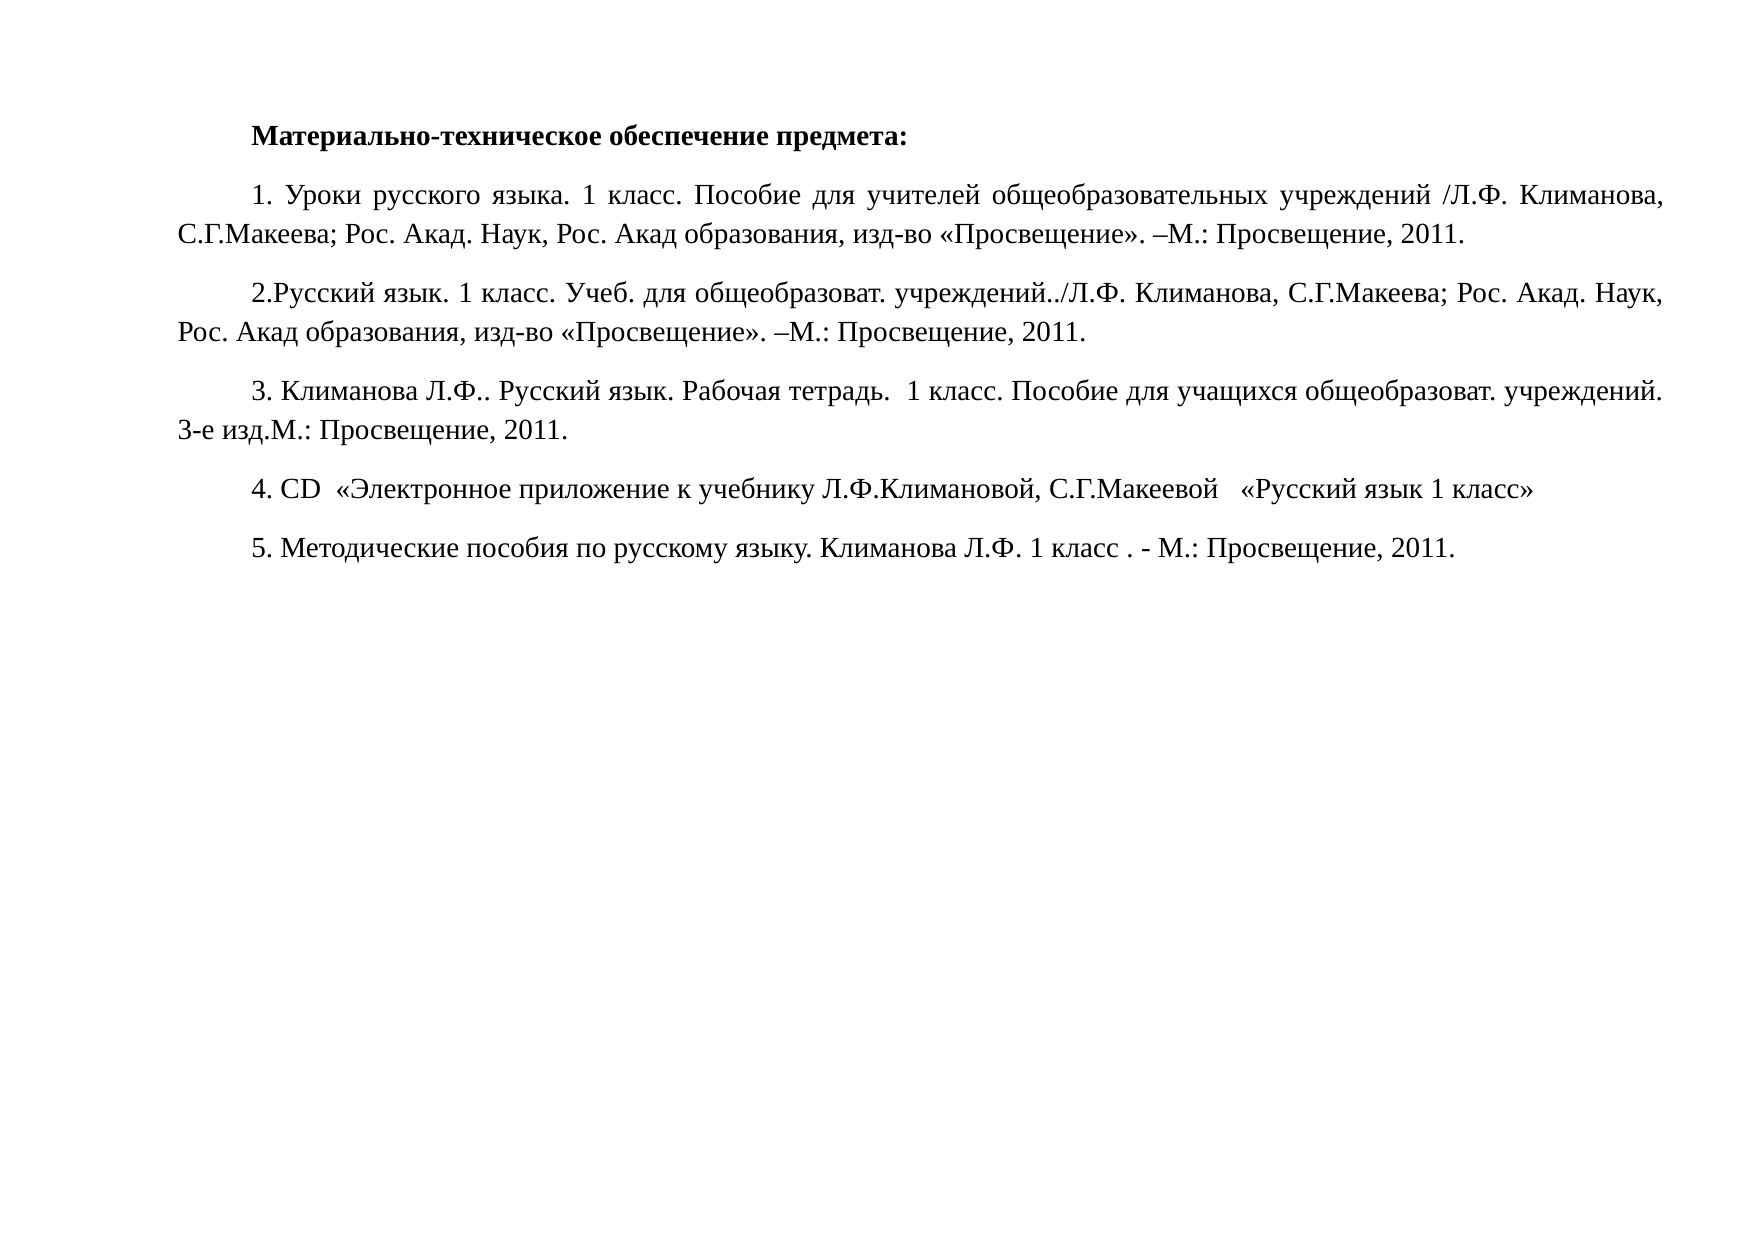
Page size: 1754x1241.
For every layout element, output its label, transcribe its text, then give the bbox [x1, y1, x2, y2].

text 1. Уроки русского языка. 1 класс. Пособие для учителей общеобразовательных учреждений /Л.Ф. Климанова, С.Г.Макеева; Рос. Акад. Наук, Рос. Акад образования, изд-во «Просвещение». –М.: Просвещение, 2011. [177, 177, 1665, 249]
text 2.Русский язык. 1 класс. Учеб. для общеобразоват. учреждений../Л.Ф. Климанова, С.Г.Макеева; Рос. Акад. Наук, Рос. Акад образования, изд-во «Просвещение». –М.: Просвещение, 2011. [177, 275, 1665, 347]
text Материально-техническое обеспечение предмета: [177, 118, 1665, 152]
text 4. СD «Электронное приложение к учебнику Л.Ф.Климановой, С.Г.Макеевой «Русский язык 1 класс» [177, 471, 1665, 505]
text 5. Методические пособия по русскому языку. Климанова Л.Ф. 1 класс . - М.: Просвещение, 2011. [177, 531, 1665, 564]
text 3. Климанова Л.Ф.. Русский язык. Рабочая тетрадь. 1 класс. Пособие для учащихся общеобразоват. учреждений. 3-е изд.М.: Просвещение, 2011. [177, 373, 1665, 445]
